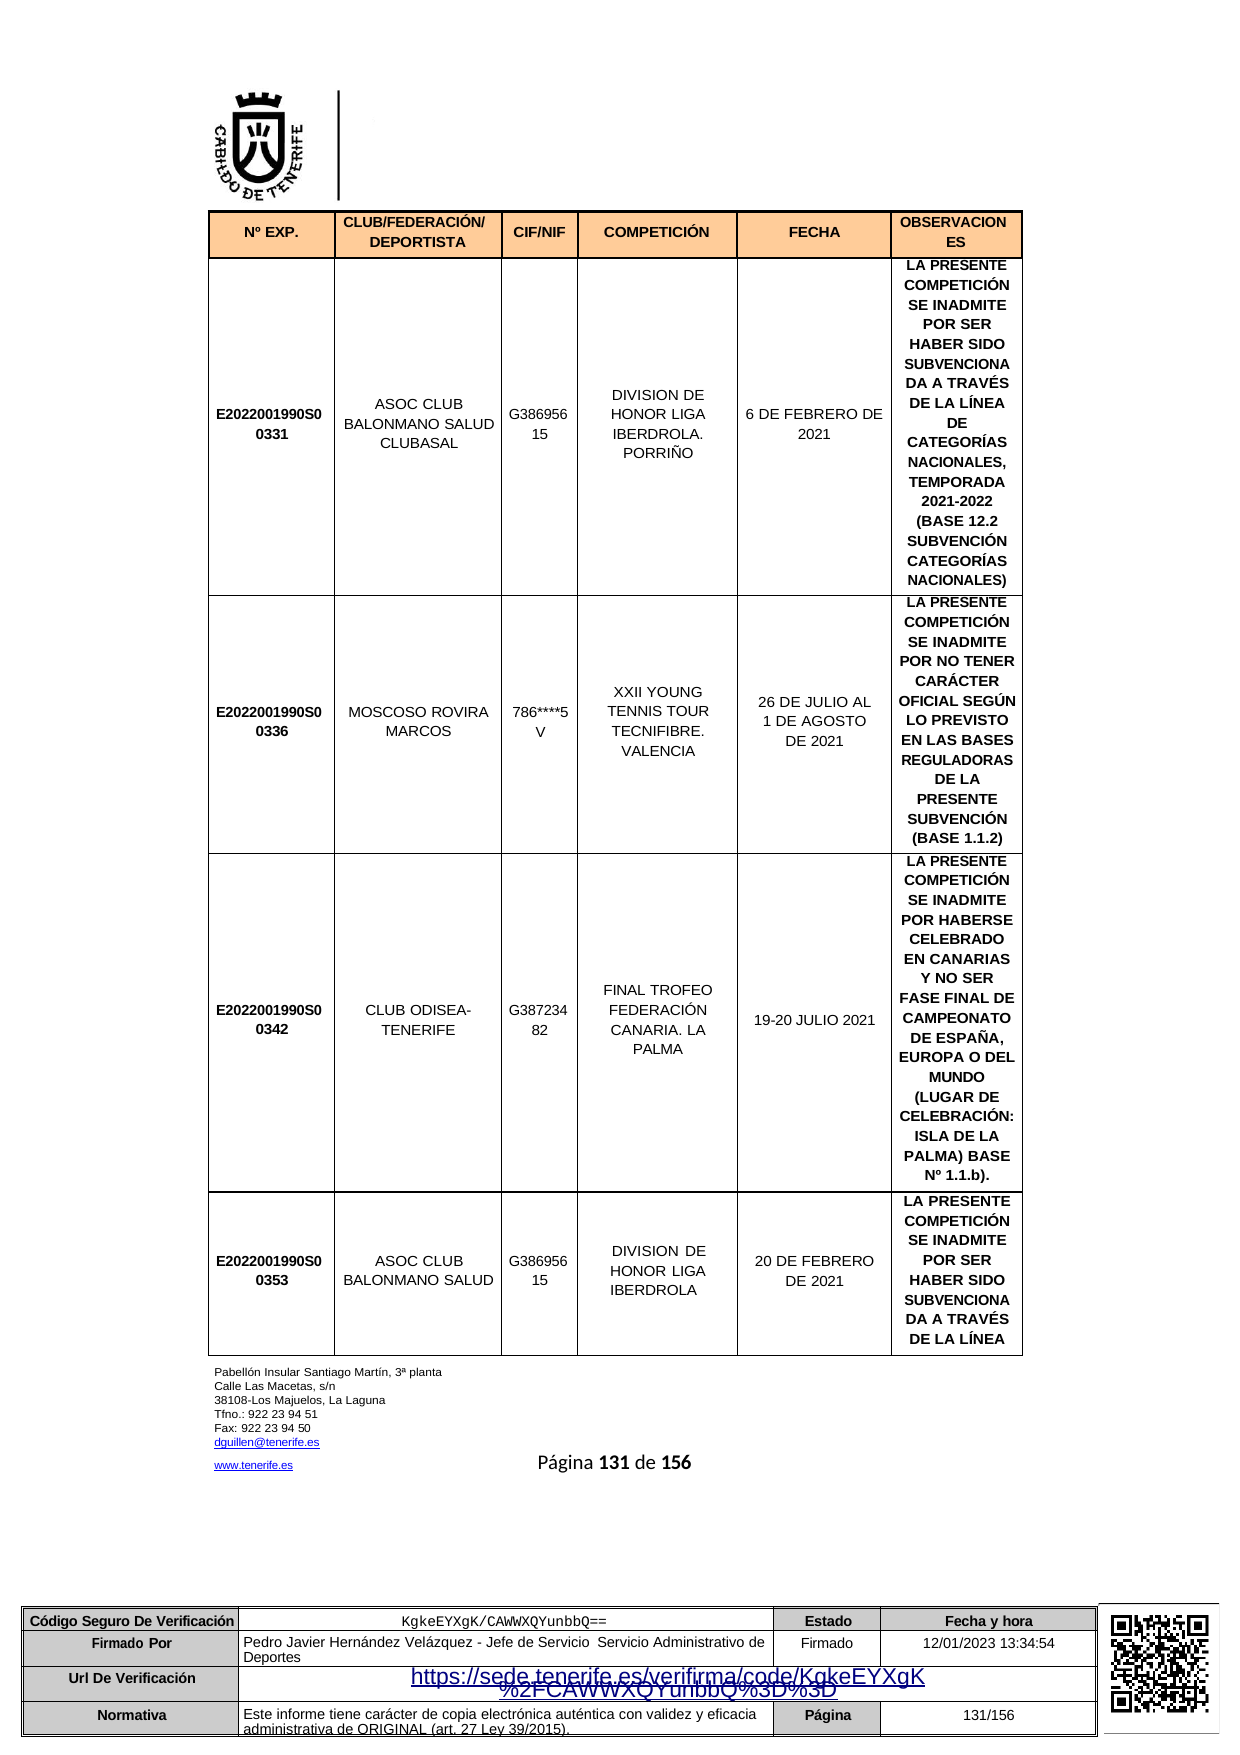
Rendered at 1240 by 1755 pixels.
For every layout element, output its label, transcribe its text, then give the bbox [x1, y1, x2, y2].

table_cell 786****5 V [502, 596, 577, 853]
table_cell ASOC CLUB BALONMANO SALUD [335, 1193, 501, 1355]
table_cell E2022001990S0 0336 [209, 596, 334, 853]
table_cell LA PRESENTE COMPETICIÓN SE INADMITE POR SER HABER SIDO SUBVENCIONA DA A TRAVÉS DE LA LÍNEA DE CATEGORÍAS NACIONALES, TEMPORADA 2021-2022 (BASE 12.2 SUBVENCIÓN CATEGORÍAS NACIONALES) [892, 259, 1022, 595]
table_cell LA PRESENTE COMPETICIÓN SE INADMITE POR NO TENER CARÁCTER OFICIAL SEGÚN LO PREVISTO EN LAS BASES REGULADORAS DE LA PRESENTE SUBVENCIÓN (BASE 1.1.2) [892, 596, 1022, 853]
table_cell E2022001990S0 0342 [209, 854, 334, 1191]
text Fax: 922 23 94 50 [214, 1422, 1110, 1435]
table_cell DIVISION DE HONOR LIGA IBERDROLA. PORRIÑO [578, 259, 737, 595]
text Pabellón Insular Santiago Martín, 3ª planta Calle Las Macetas, s/n [214, 1366, 467, 1393]
text www.tenerife.es Página 131 de 156 [214, 1449, 1110, 1474]
table_cell 6 DE FEBRERO DE 2021 [738, 259, 891, 595]
table_cell E2022001990S0 0353 [209, 1193, 334, 1355]
table_cell MOSCOSO ROVIRA MARCOS [335, 596, 501, 853]
text dguillen@tenerife.es [214, 1436, 1110, 1449]
table_header COMPETICIÓN [579, 213, 736, 257]
table_cell E2022001990S0 0331 [209, 259, 334, 595]
table_header FECHA [738, 213, 890, 257]
table_cell LA PRESENTE COMPETICIÓN SE INADMITE POR SER HABER SIDO SUBVENCIONA DA A TRAVÉS DE LA LÍNEA [892, 1193, 1022, 1355]
table_cell LA PRESENTE COMPETICIÓN SE INADMITE POR HABERSE CELEBRADO EN CANARIAS Y NO SER FASE FINAL DE CAMPEONATO DE ESPAÑA, EUROPA O DEL MUNDO (LUGAR DE CELEBRACIÓN: ISLA DE LA PALMA) BASE Nº 1.1.b). [892, 854, 1022, 1191]
table_cell ASOC CLUB BALONMANO SALUD CLUBASAL [335, 259, 501, 595]
table_cell FINAL TROFEO FEDERACIÓN CANARIA. LA PALMA [578, 854, 737, 1191]
table_header OBSERVACION ES [892, 213, 1021, 257]
table_cell G386956 15 [502, 1193, 577, 1355]
table_cell XXII YOUNG TENNIS TOUR TECNIFIBRE. VALENCIA [578, 596, 737, 853]
table_cell 20 DE FEBRERO DE 2021 [738, 1193, 891, 1355]
table_header Nº EXP. [210, 213, 334, 257]
table_cell G386956 15 [502, 259, 577, 595]
table_cell DIVISION DE HONOR LIGA IBERDROLA [578, 1193, 737, 1355]
table_header CIF/NIF [503, 213, 577, 257]
table_cell 19-20 JULIO 2021 [738, 854, 891, 1191]
table_header CLUB/FEDERACIÓN/ DEPORTISTA [336, 213, 501, 257]
text 38108-Los Majuelos, La Laguna Tfno.: 922 23 94 51 [214, 1394, 413, 1421]
table_cell CLUB ODISEA- TENERIFE [335, 854, 501, 1191]
table_cell G387234 82 [502, 854, 577, 1191]
table_cell 26 DE JULIO AL 1 DE AGOSTO DE 2021 [738, 596, 891, 853]
